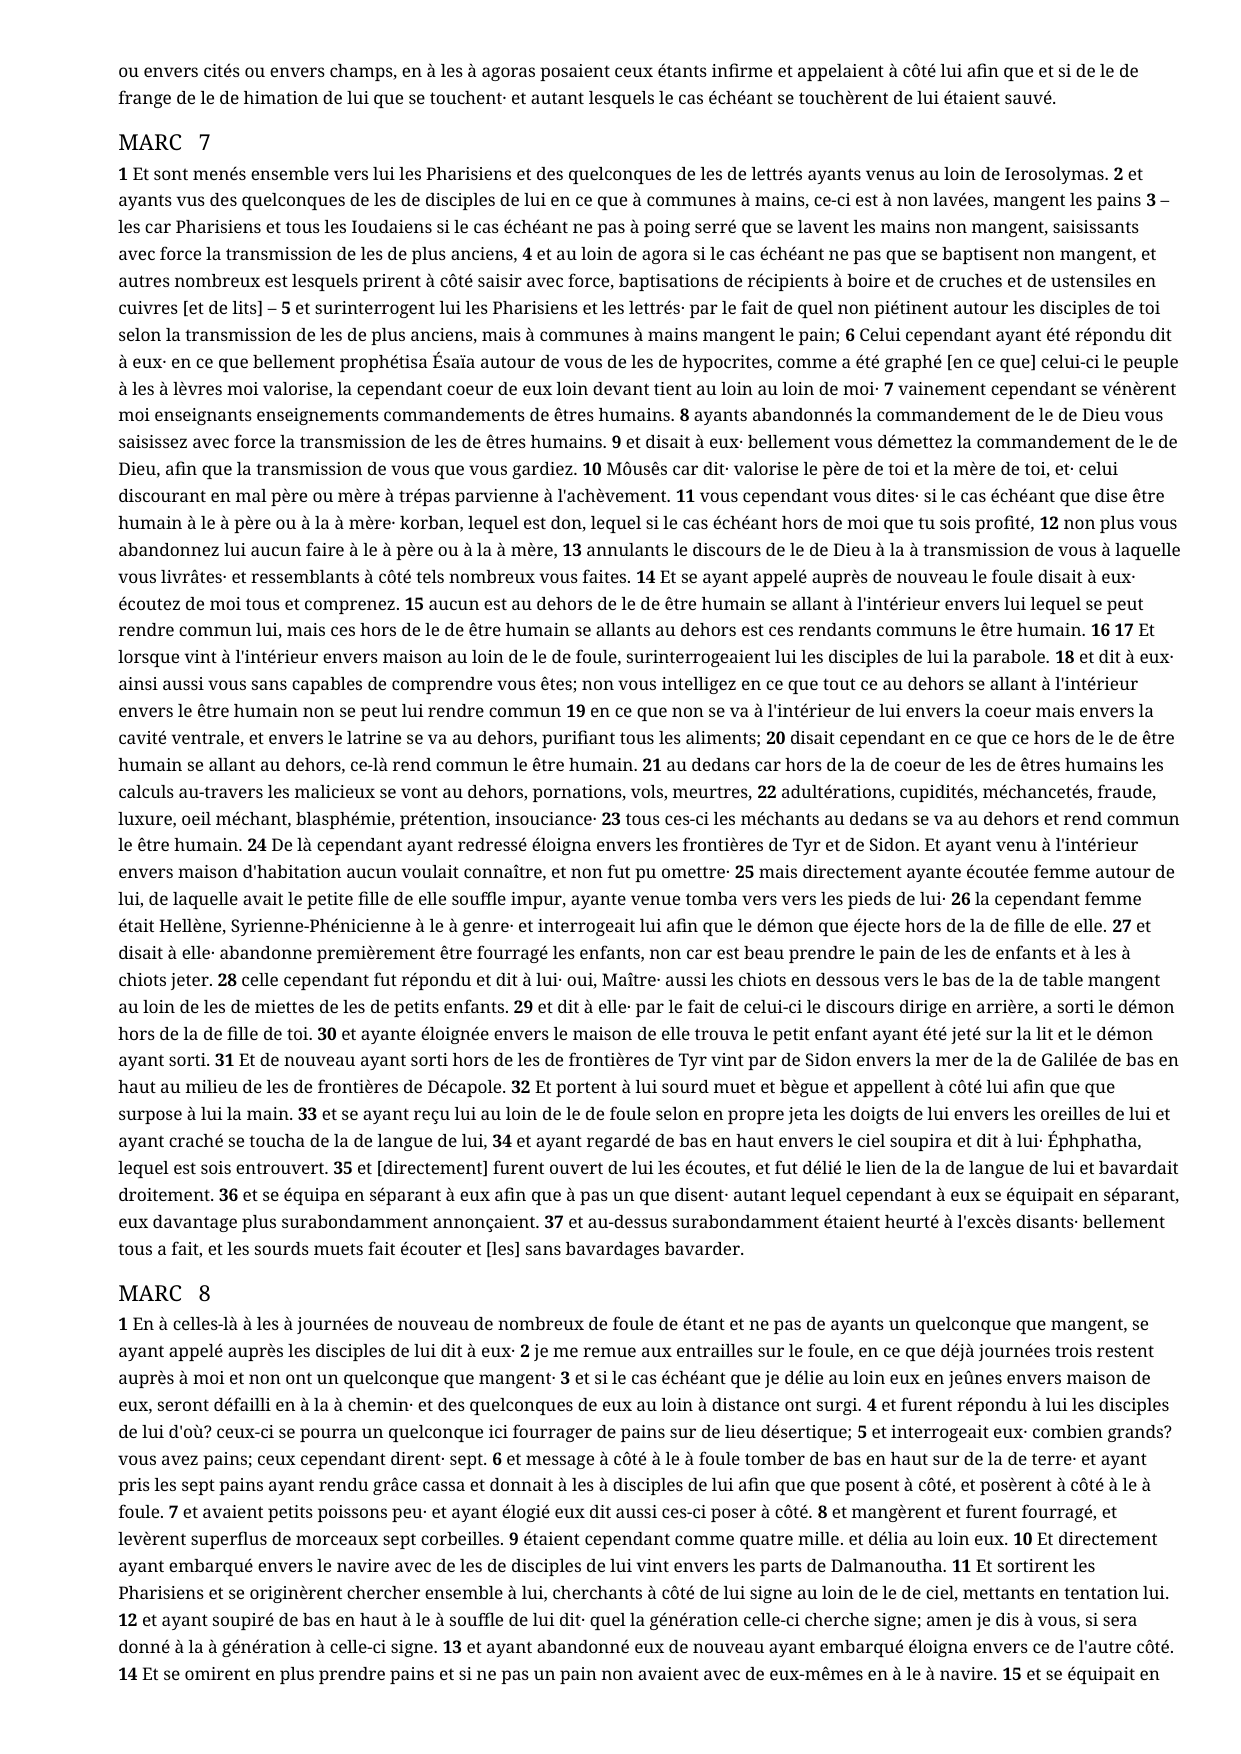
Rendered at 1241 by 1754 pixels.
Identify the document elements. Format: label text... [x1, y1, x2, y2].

text 1 Et sont menés ensemble vers lui les Pharisiens et des quelconques de les de lettrés ayants venus au loin de Ierosolymas. 2 et ayants vus des quelconques de les de disciples de lui en ce que à communes à mains, ce-ci est à non lavées, mangent les pains 3 – les car Pharisiens et tous les Ioudaiens si le cas échéant ne pas à poing serré que se lavent les mains non mangent, saisissants avec force la transmission de les de plus anciens, 4 et au loin de agora si le cas échéant ne pas que se baptisent non mangent, et autres nombreux est lesquels prirent à côté saisir avec force, baptisations de récipients à boire et de cruches et de ustensiles en cuivres [et de lits] – 5 et surinterrogent lui les Pharisiens et les lettrés· par le fait de quel non piétinent autour les disciples de toi selon la transmission de les de plus anciens, mais à communes à mains mangent le pain; 6 Celui cependant ayant été répondu dit à eux· en ce que bellement prophétisa Ésaïa autour de vous de les de hypocrites, comme a été graphé [en ce que] celui-ci le peuple à les à lèvres moi valorise, la cependant coeur de eux loin devant tient au loin au loin de moi· 7 vainement cependant se vénèrent moi enseignants enseignements commandements de êtres humains. 8 ayants abandonnés la commandement de le de Dieu vous saisissez avec force la transmission de les de êtres humains. 9 et disait à eux· bellement vous démettez la commandement de le de Dieu, afin que la transmission de vous que vous gardiez. 10 Môusês car dit· valorise le père de toi et la mère de toi, et· celui discourant en mal père ou mère à trépas parvienne à l'achèvement. 11 vous cependant vous dites· si le cas échéant que dise être humain à le à père ou à la à mère· korban, lequel est don, lequel si le cas échéant hors de moi que tu sois profité, 12 non plus vous abandonnez lui aucun faire à le à père ou à la à mère, 13 annulants le discours de le de Dieu à la à transmission de vous à laquelle vous livrâtes· et ressemblants à côté tels nombreux vous faites. 14 Et se ayant appelé auprès de nouveau le foule disait à eux· écoutez de moi tous et comprenez. 15 aucun est au dehors de le de être humain se allant à l'intérieur envers lui lequel se peut rendre commun lui, mais ces hors de le de être humain se allants au dehors est ces rendants communs le être humain. 16 17 Et lorsque vint à l'intérieur envers maison au loin de le de foule, surinterrogeaient lui les disciples de lui la parabole. 18 et dit à eux· ainsi aussi vous sans capables de comprendre vous êtes; non vous intelligez en ce que tout ce au dehors se allant à l'intérieur envers le être humain non se peut lui rendre commun 19 en ce que non se va à l'intérieur de lui envers la coeur mais envers la cavité ventrale, et envers le latrine se va au dehors, purifiant tous les aliments; 20 disait cependant en ce que ce hors de le de être humain se allant au dehors, ce-là rend commun le être humain. 21 au dedans car hors de la de coeur de les de êtres humains les calculs au-travers les malicieux se vont au dehors, pornations, vols, meurtres, 22 adultérations, cupidités, méchancetés, fraude, luxure, oeil méchant, blasphémie, prétention, insouciance· 23 tous ces-ci les méchants au dedans se va au dehors et rend commun le être humain. 24 De là cependant ayant redressé éloigna envers les frontières de Tyr et de Sidon. Et ayant venu à l'intérieur envers maison d'habitation aucun voulait connaître, et non fut pu omettre· 25 mais directement ayante écoutée femme autour de lui, de laquelle avait le petite fille de elle souffle impur, ayante venue tomba vers vers les pieds de lui· 26 la cependant femme était Hellène, Syrienne-Phénicienne à le à genre· et interrogeait lui afin que le démon que éjecte hors de la de fille de elle. 27 et disait à elle· abandonne premièrement être fourragé les enfants, non car est beau prendre le pain de les de enfants et à les à chiots jeter. 28 celle cependant fut répondu et dit à lui· oui, Maître· aussi les chiots en dessous vers le bas de la de table mangent au loin de les de miettes de les de petits enfants. 29 et dit à elle· par le fait de celui-ci le discours dirige en arrière, a sorti le démon hors de la de fille de toi. 30 et ayante éloignée envers le maison de elle trouva le petit enfant ayant été jeté sur la lit et le démon ayant sorti. 31 Et de nouveau ayant sorti hors de les de frontières de Tyr vint par de Sidon envers la mer de la de Galilée de bas en haut au milieu de les de frontières de Décapole. 32 Et portent à lui sourd muet et bègue et appellent à côté lui afin que que surpose à lui la main. 33 et se ayant reçu lui au loin de le de foule selon en propre jeta les doigts de lui envers les oreilles de lui et ayant craché se toucha de la de langue de lui, 34 et ayant regardé de bas en haut envers le ciel soupira et dit à lui· Éphphatha, lequel est sois entrouvert. 35 et [directement] furent ouvert de lui les écoutes, et fut délié le lien de la de langue de lui et bavardait droitement. 36 et se équipa en séparant à eux afin que à pas un que disent· autant lequel cependant à eux se équipait en séparant, eux davantage plus surabondamment annonçaient. 37 et au-dessus surabondamment étaient heurté à l'excès disants· bellement tous a fait, et les sourds muets fait écouter et [les] sans bavardages bavarder. [118, 162, 1181, 1260]
text MARC 7 [118, 127, 1181, 157]
text MARC 8 [118, 1278, 1181, 1308]
text ou envers cités ou envers champs, en à les à agoras posaient ceux étants infirme et appelaient à côté lui afin que et si de le de frange de le de himation de lui que se touchent· et autant lesquels le cas échéant se touchèrent de lui étaient sauvé. [118, 59, 1181, 109]
text 1 En à celles-là à les à journées de nouveau de nombreux de foule de étant et ne pas de ayants un quelconque que mangent, se ayant appelé auprès les disciples de lui dit à eux· 2 je me remue aux entrailles sur le foule, en ce que déjà journées trois restent auprès à moi et non ont un quelconque que mangent· 3 et si le cas échéant que je délie au loin eux en jeûnes envers maison de eux, seront défailli en à la à chemin· et des quelconques de eux au loin à distance ont surgi. 4 et furent répondu à lui les disciples de lui d'où? ceux-ci se pourra un quelconque ici fourrager de pains sur de lieu désertique; 5 et interrogeait eux· combien grands? vous avez pains; ceux cependant dirent· sept. 6 et message à côté à le à foule tomber de bas en haut sur de la de terre· et ayant pris les sept pains ayant rendu grâce cassa et donnait à les à disciples de lui afin que que posent à côté, et posèrent à côté à le à foule. 7 et avaient petits poissons peu· et ayant élogié eux dit aussi ces-ci poser à côté. 8 et mangèrent et furent fourragé, et levèrent superflus de morceaux sept corbeilles. 9 étaient cependant comme quatre mille. et délia au loin eux. 10 Et directement ayant embarqué envers le navire avec de les de disciples de lui vint envers les parts de Dalmanoutha. 11 Et sortirent les Pharisiens et se originèrent chercher ensemble à lui, cherchants à côté de lui signe au loin de le de ciel, mettants en tentation lui. 12 et ayant soupiré de bas en haut à le à souffle de lui dit· quel la génération celle-ci cherche signe; amen je dis à vous, si sera donné à la à génération à celle-ci signe. 13 et ayant abandonné eux de nouveau ayant embarqué éloigna envers ce de l'autre côté. 14 Et se omirent en plus prendre pains et si ne pas un pain non avaient avec de eux-mêmes en à le à navire. 15 et se équipait en [118, 1312, 1181, 1685]
